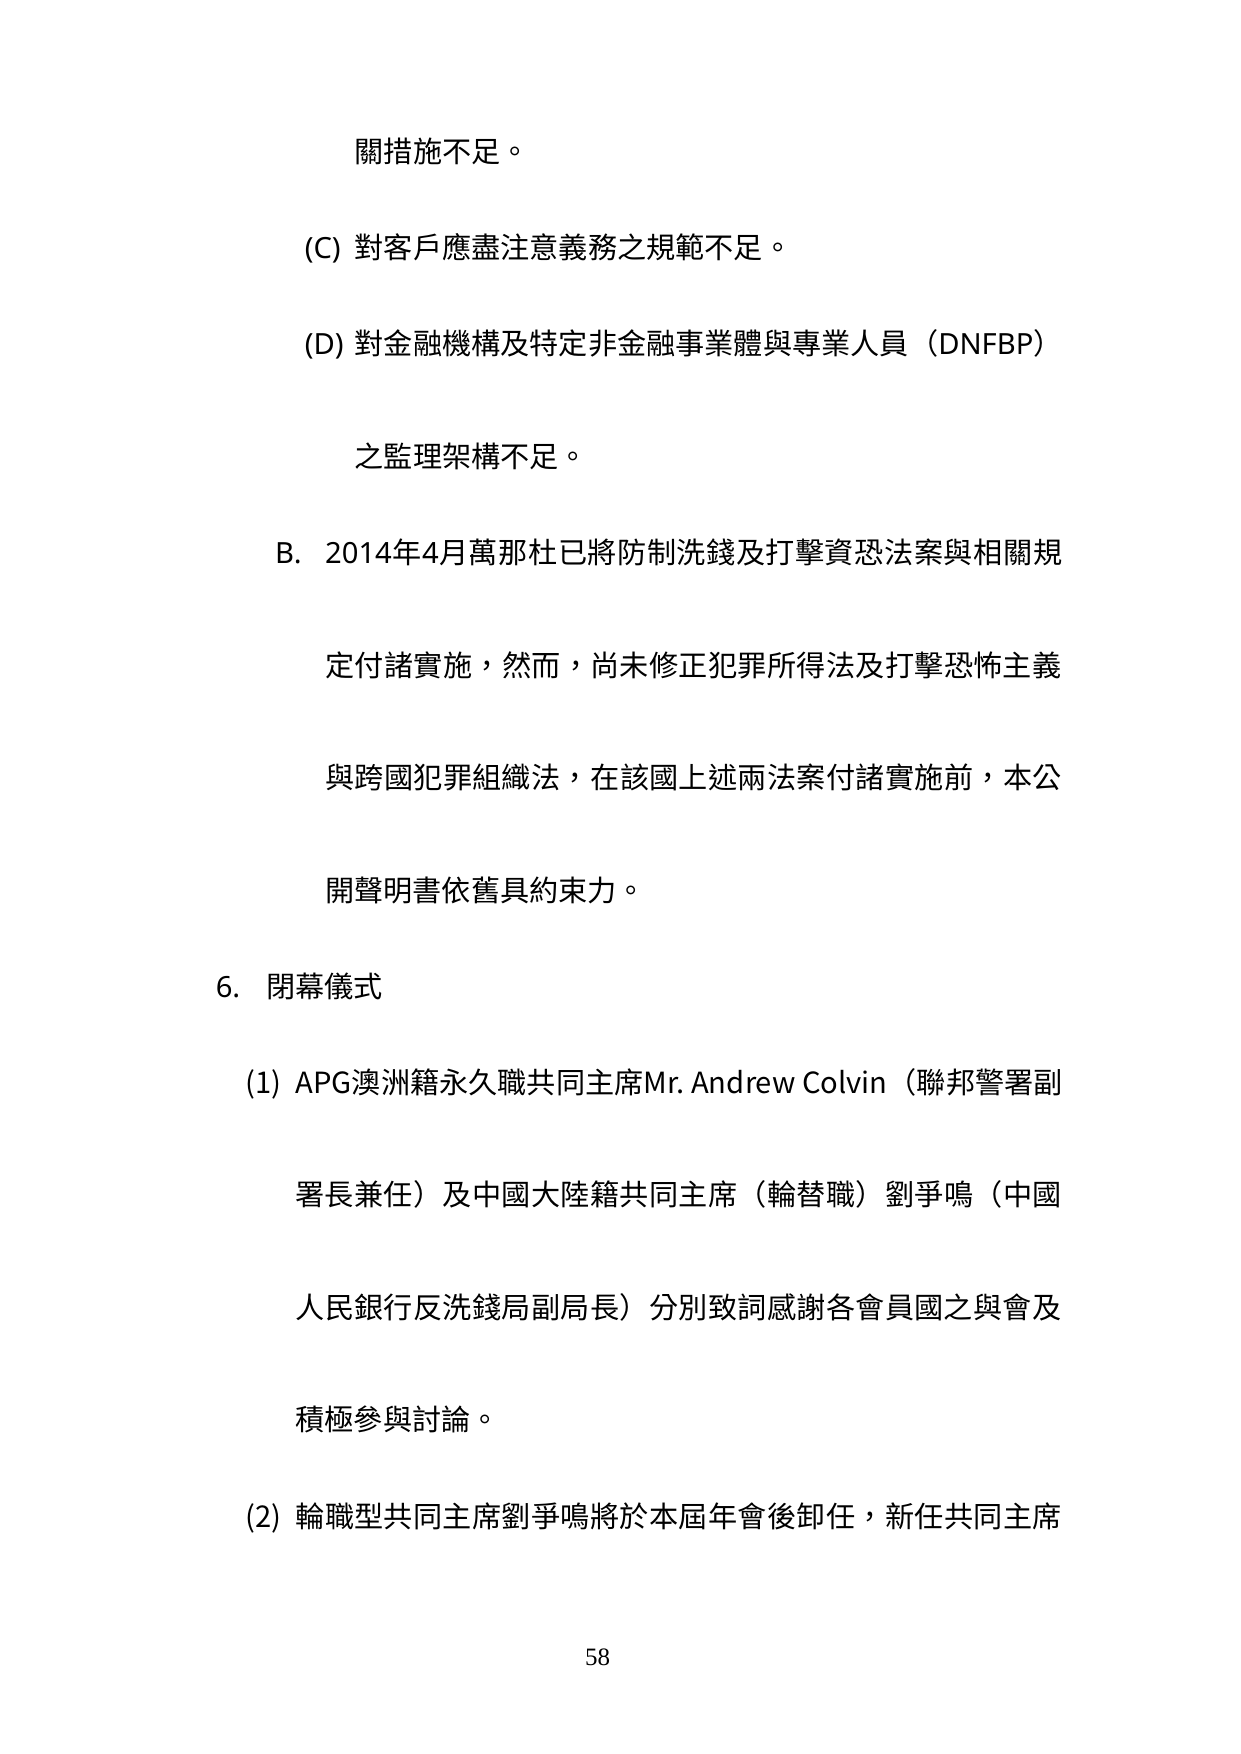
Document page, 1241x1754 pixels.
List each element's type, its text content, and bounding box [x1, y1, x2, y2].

list 對金融機構及特定非金融事業體與專業人員（DNFBP）之監理架構不足。 [304, 305, 1062, 492]
list 2014年4月萬那杜已將防制洗錢及打擊資恐法案與相關規定付諸實施，然而，尚未修正犯罪所得法及打擊恐怖主義與跨國犯罪組織法，在該國上述兩法案付諸實施前，本公開聲明書依舊具約束力。 [275, 513, 1062, 926]
subtitle 閉幕儀式 [216, 947, 1062, 1022]
list 輪職型共同主席劉爭鳴將於本屆年會後卸任，新任共同主席 [245, 1477, 1062, 1552]
list APG澳洲籍永久職共同主席Mr. Andrew Colvin（聯邦警署副署長兼任）及中國大陸籍共同主席（輪替職）劉爭鳴（中國人民銀行反洗錢局副局長）分別致詞感謝各會員國之與會及積極參與討論。 [245, 1043, 1062, 1456]
list 對客戶應盡注意義務之規範不足。 [304, 208, 1062, 283]
list 關措施不足。 [304, 112, 1062, 187]
